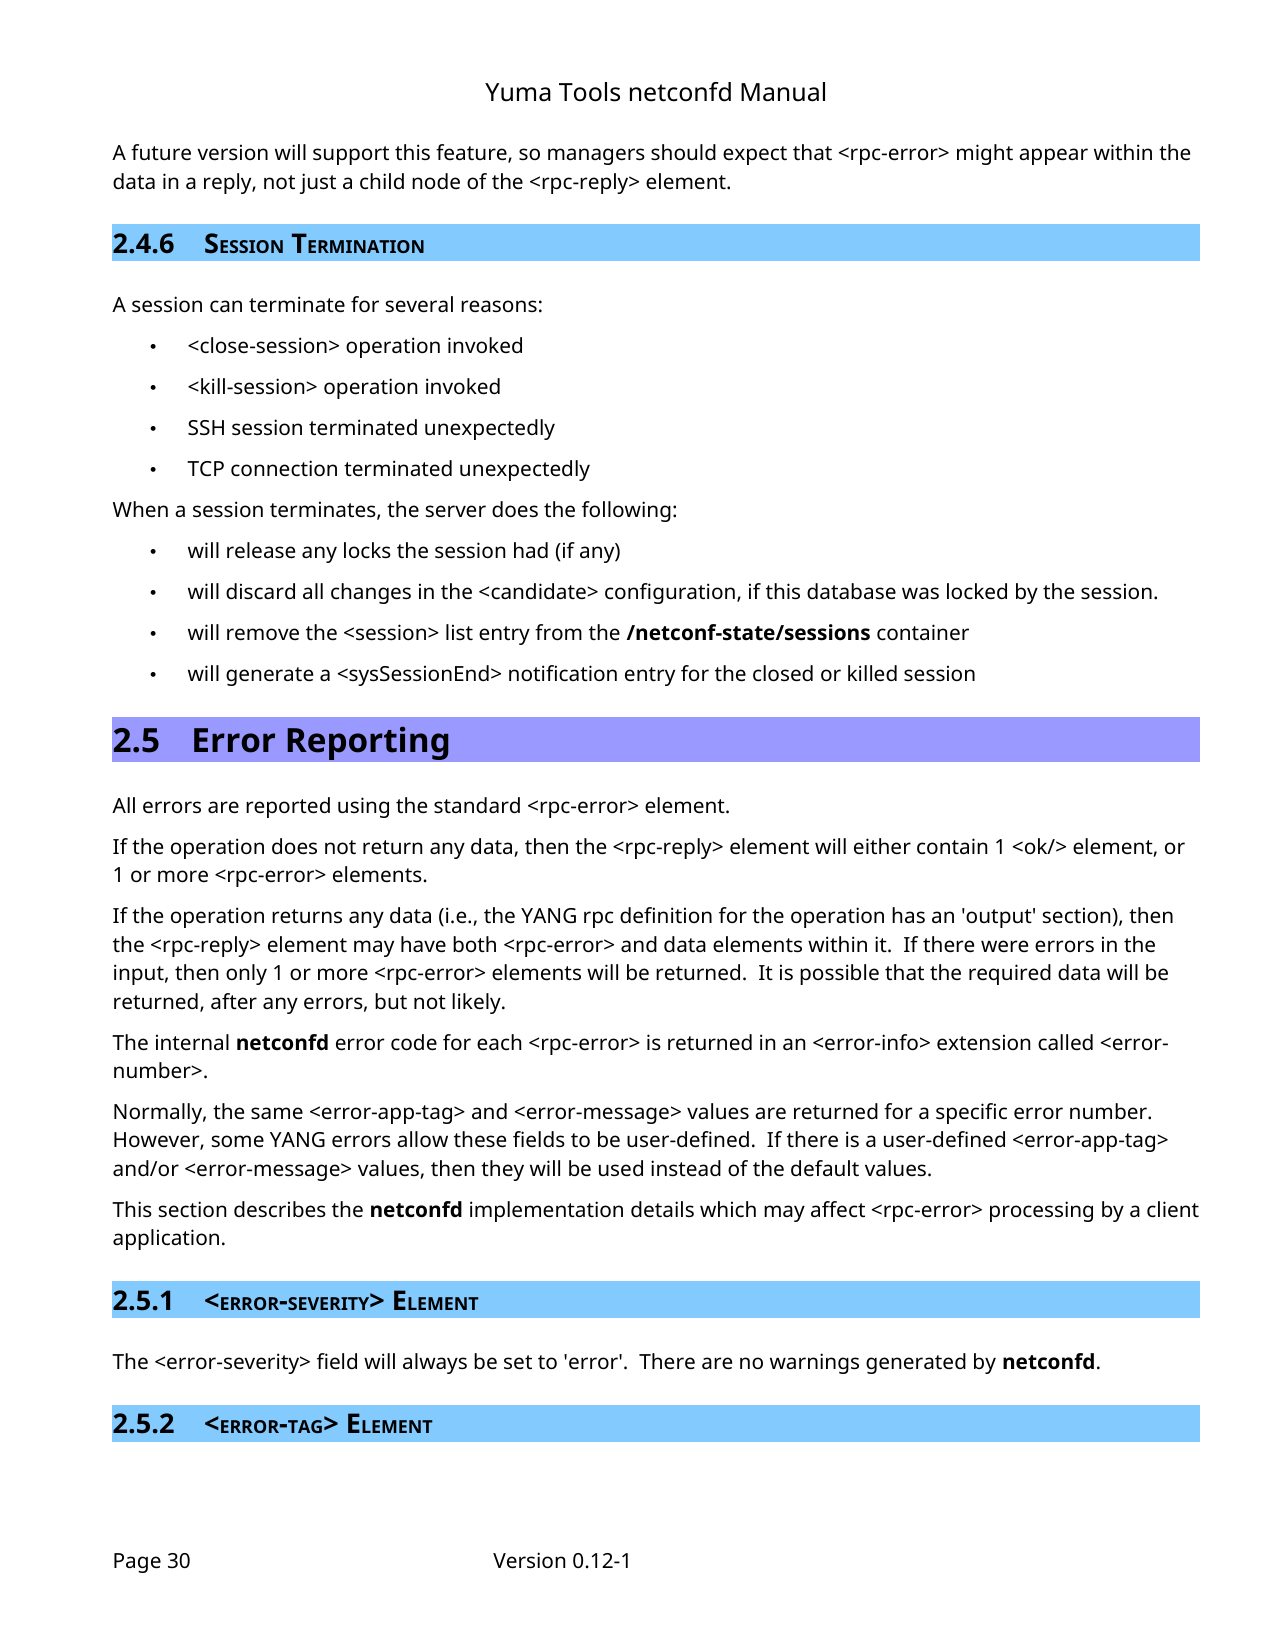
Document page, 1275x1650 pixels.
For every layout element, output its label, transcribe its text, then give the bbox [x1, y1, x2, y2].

list will release any locks the session had (if any) [150, 536, 1200, 565]
list TCP connection terminated unexpectedly [150, 454, 1200, 483]
text The internal netconfd error code for each <rpc-error> is returned in an <error-info> extension called <error-number>. [112, 1028, 1200, 1085]
list SSH session terminated unexpectedly [150, 413, 1200, 442]
list <close-session> operation invoked [150, 332, 1200, 360]
subtitle Error Reporting [112, 717, 1200, 762]
text This section describes the netconfd implementation details which may affect <rpc-error> processing by a client application. [112, 1195, 1200, 1252]
text Normally, the same <error-app-tag> and <error-message> values are returned for a specific error number. However, some YANG errors allow these fields to be user-defined. If there is a user-defined <error-app-tag> and/or <error-message> values, then they will be used instead of the default values. [112, 1097, 1200, 1182]
subtitle <error-severity> Element [112, 1281, 1200, 1318]
text All errors are reported using the standard <rpc-error> element. [112, 791, 1200, 820]
subtitle Session Termination [112, 224, 1200, 261]
list will discard all changes in the <candidate> configuration, if this database was locked by the session. [150, 577, 1200, 606]
list <kill-session> operation invoked [150, 372, 1200, 401]
text If the operation does not return any data, then the <rpc-reply> element will either contain 1 <ok/> element, or 1 or more <rpc-error> elements. [112, 832, 1200, 889]
list will remove the <session> list entry from the /netconf-state/sessions container [150, 618, 1200, 647]
text The <error-severity> field will always be set to 'error'. There are no warnings generated by netconfd. [112, 1347, 1200, 1376]
subtitle <error-tag> Element [112, 1405, 1200, 1442]
text When a session terminates, the server does the following: [112, 495, 1200, 524]
text A future version will support this feature, so managers should expect that <rpc-error> might appear within the data in a reply, not just a child node of the <rpc-reply> element. [112, 138, 1200, 195]
text If the operation returns any data (i.e., the YANG rpc definition for the operation has an 'output' section), then the <rpc-reply> element may have both <rpc-error> and data elements within it. If there were errors in the input, then only 1 or more <rpc-error> elements will be returned. It is possible that the required data will be returned, after any errors, but not likely. [112, 902, 1200, 1015]
text A session can terminate for several reasons: [112, 291, 1200, 319]
list will generate a <sysSessionEnd> notification entry for the closed or killed session [150, 659, 1200, 687]
